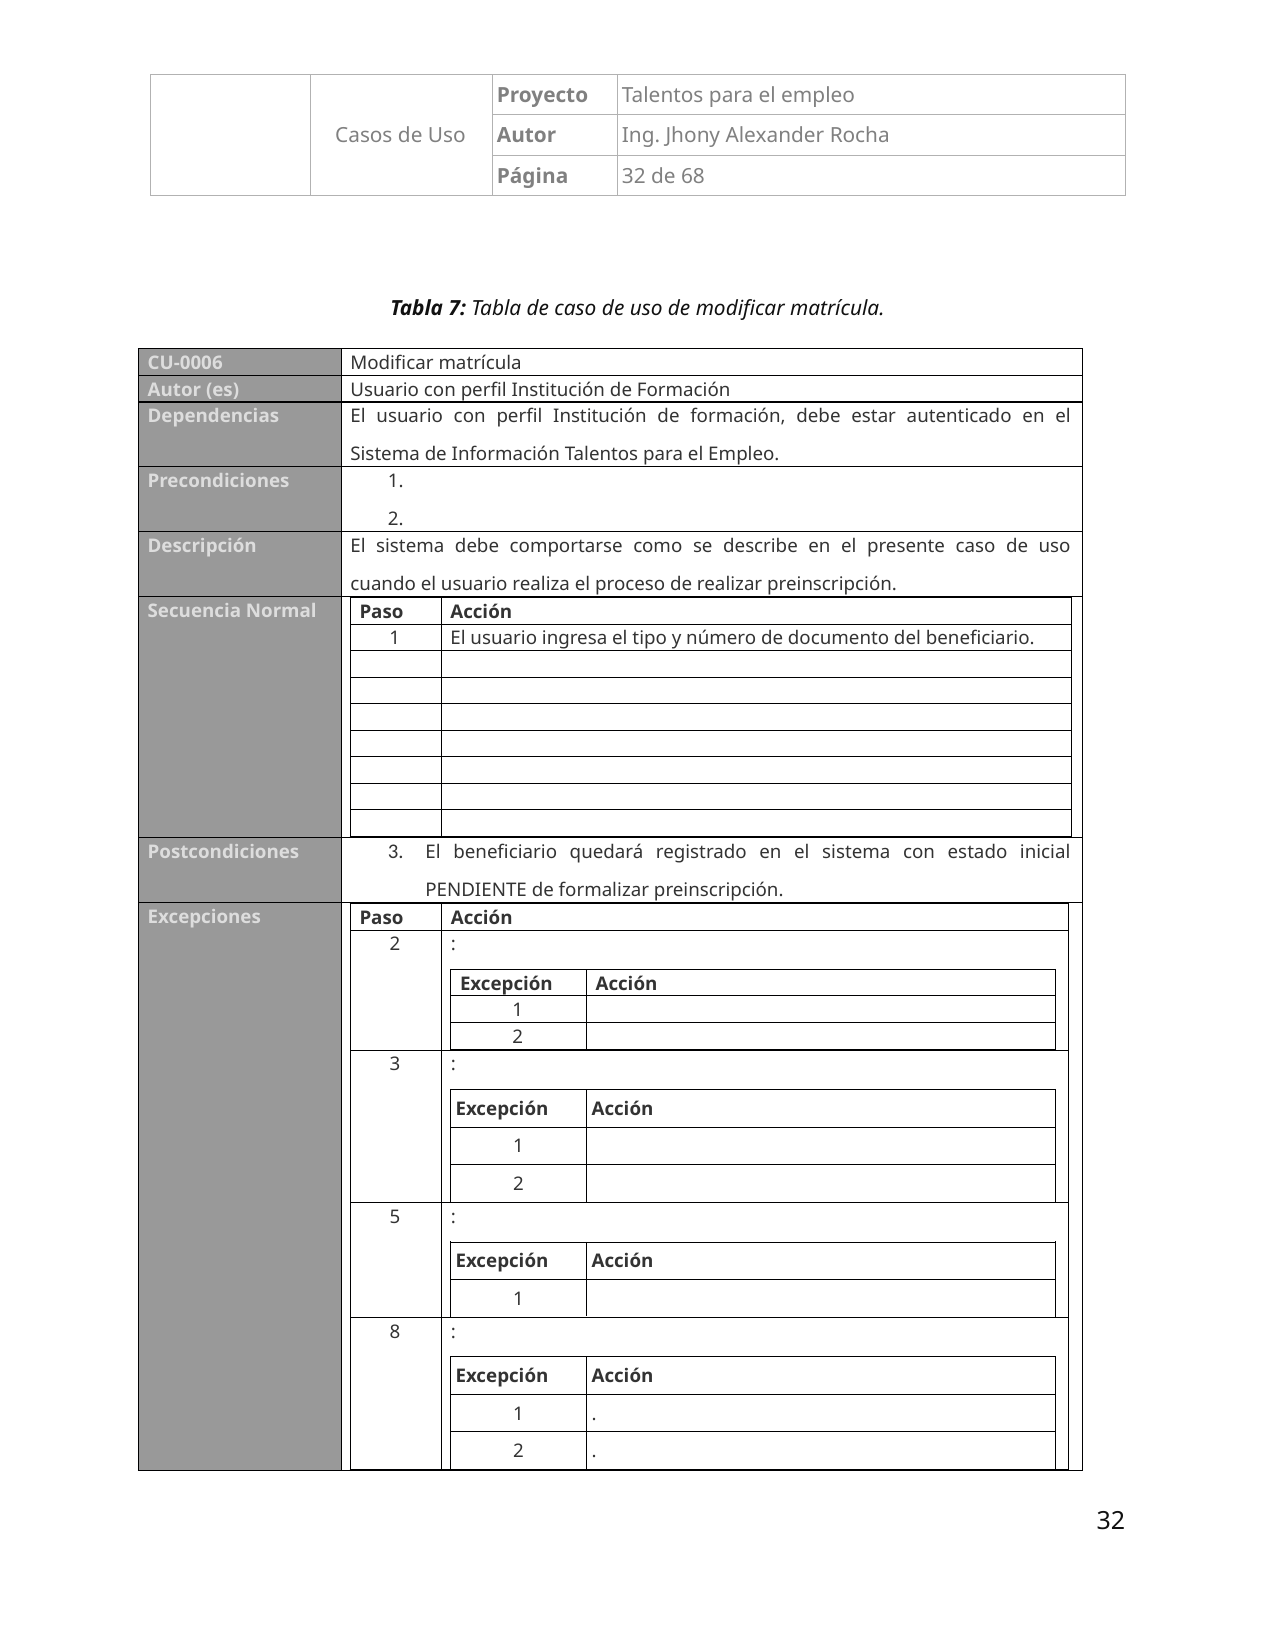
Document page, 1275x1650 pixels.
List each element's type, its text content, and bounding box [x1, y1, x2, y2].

table_cell 1 [451, 996, 586, 1022]
table_cell 5 [351, 1203, 441, 1317]
table_header Excepción [451, 970, 586, 995]
table_cell Postcondiciones [139, 838, 341, 902]
table_cell [351, 784, 441, 809]
table_header Acción [587, 1243, 1055, 1279]
table_cell [351, 810, 441, 836]
table_cell [351, 678, 441, 703]
table_header Excepción [451, 1357, 586, 1394]
table_header Acción [587, 1090, 1055, 1126]
table_header Excepción [451, 1243, 586, 1279]
table_cell [587, 1023, 1055, 1048]
table_cell [1072, 597, 1082, 837]
table_cell [351, 651, 441, 677]
table_cell [351, 757, 441, 783]
table_cell 2 [451, 1023, 586, 1048]
table_header Paso [351, 598, 441, 623]
table_cell 3 [351, 1051, 441, 1202]
table_cell El beneficiario quedará registrado en el sistema con estado inicial PENDIENTE de formalizar preinscripción. [342, 838, 1082, 902]
table_cell 1 [451, 1280, 586, 1316]
table_cell : [442, 1203, 1068, 1317]
table_cell [587, 1128, 1055, 1164]
table_cell 1 [451, 1395, 586, 1431]
table_cell Usuario con perfil Institución de Formación [342, 376, 1082, 401]
table_cell [442, 810, 1071, 836]
table_cell El usuario con perfil Institución de formación, debe estar autenticado en el Sistema de Información Talentos para el Empleo. [342, 403, 1082, 466]
table_cell : [442, 1051, 1068, 1202]
table_cell 1 [351, 625, 441, 650]
table_header Paso [351, 904, 441, 929]
table_cell [442, 731, 1071, 756]
table_cell [587, 996, 1055, 1022]
table_cell Autor (es) [139, 376, 341, 401]
table_cell [587, 1165, 1055, 1201]
table_cell Secuencia Normal [139, 597, 341, 837]
table_cell [342, 467, 1082, 531]
table_cell . [587, 1432, 1055, 1469]
table_cell [351, 731, 441, 756]
table_cell El usuario ingresa el tipo y número de documento del beneficiario. [442, 625, 1071, 650]
table_cell 8 [351, 1318, 441, 1469]
table_header Acción [587, 1357, 1055, 1394]
table_cell [442, 784, 1071, 809]
table_cell 2 [451, 1432, 586, 1469]
table_cell [442, 678, 1071, 703]
table_cell [442, 704, 1071, 730]
table_cell El sistema debe comportarse como se describe en el presente caso de uso cuando el usuario realiza el proceso de realizar preinscripción. [342, 532, 1082, 596]
table_cell [442, 651, 1071, 677]
table_cell Dependencias [139, 403, 341, 466]
table_cell 1 [451, 1128, 586, 1164]
table_cell [1069, 903, 1082, 1470]
table_cell Excepciones [139, 903, 341, 1470]
table_cell [587, 1280, 1055, 1316]
table_cell : [442, 931, 1068, 1050]
table_header Modificar matrícula [342, 349, 1082, 375]
table_cell : [442, 1318, 1068, 1469]
table_header Acción [587, 970, 1055, 995]
table_header Acción [442, 598, 1071, 623]
table_header Acción [442, 904, 1068, 929]
text Tabla 7: Tabla de caso de uso de modificar matrícula. [150, 293, 1125, 322]
table_cell [342, 903, 350, 1470]
table_cell Descripción [139, 532, 341, 596]
table_cell 2 [451, 1165, 586, 1201]
table_cell 2 [351, 931, 441, 1050]
table_cell Precondiciones [139, 467, 341, 531]
table_header Excepción [451, 1090, 586, 1126]
table_cell [342, 597, 350, 837]
table_cell . [587, 1395, 1055, 1431]
table_header CU-0006 [139, 349, 341, 375]
table_cell [351, 704, 441, 730]
table_cell [442, 757, 1071, 783]
